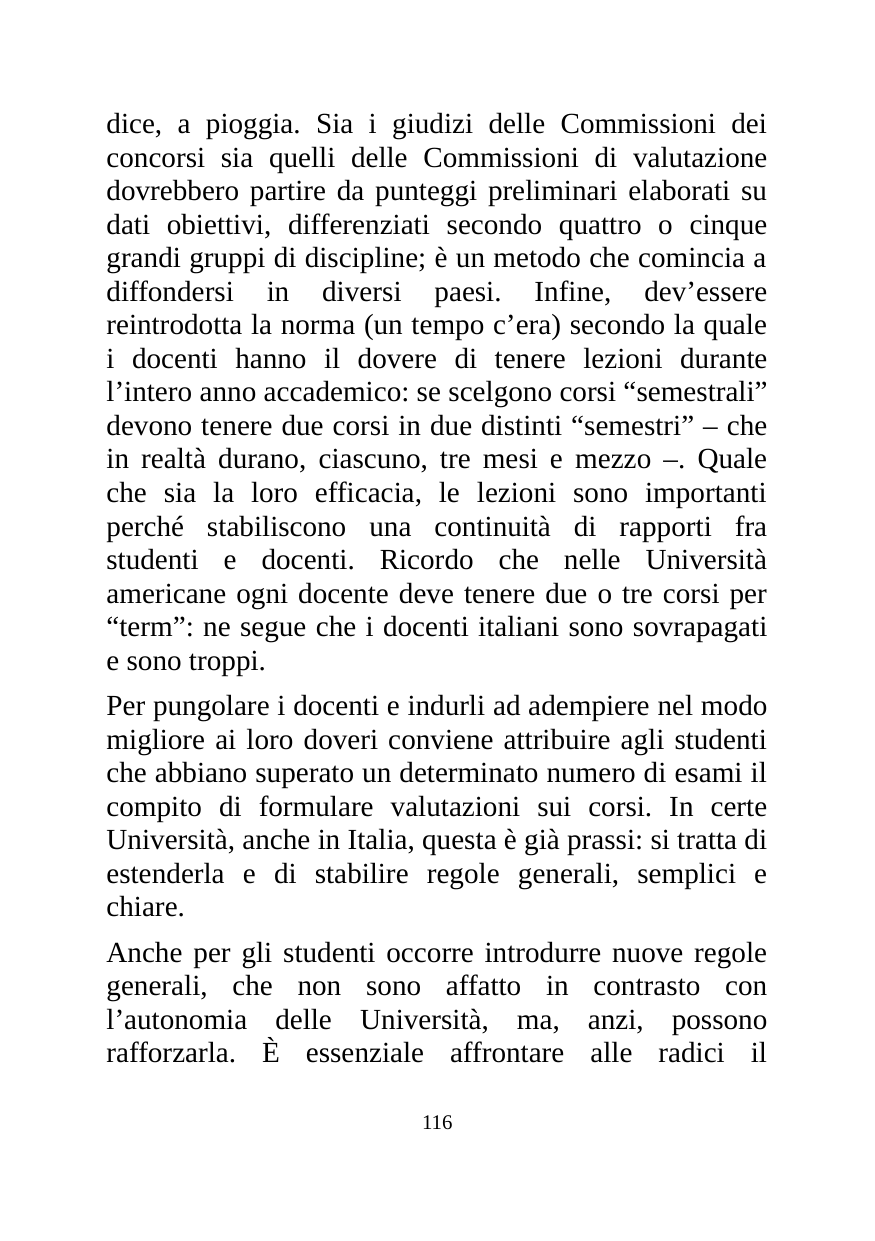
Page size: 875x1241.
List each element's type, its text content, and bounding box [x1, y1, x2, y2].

text Anche per gli studenti occorre introdurre nuove regole generali, che non sono affatto in contrasto con l’autonomia delle Università, ma, anzi, possono rafforzarla. È essenziale affrontare alle radici il [106, 935, 768, 1069]
text dice, a pioggia. Sia i giudizi delle Commissioni dei concorsi sia quelli delle Commissioni di valutazione dovrebbero partire da punteggi preliminari elaborati su dati obiettivi, differenziati secondo quattro o cinque grandi gruppi di discipline; è un metodo che comincia a diffondersi in diversi paesi. Infine, dev’essere reintrodotta la norma (un tempo c’era) secondo la quale i docenti hanno il dovere di tenere lezioni durante l’intero anno accademico: se scelgono corsi “semestrali” devono tenere due corsi in due distinti “semestri” – che in realtà durano, ciascuno, tre mesi e mezzo –. Quale che sia la loro efficacia, le lezioni sono importanti perché stabiliscono una continuità di rapporti fra studenti e docenti. Ricordo che nelle Università americane ogni docente deve tenere due o tre corsi per “term”: ne segue che i docenti italiani sono sovrapagati e sono troppi. [106, 106, 768, 676]
text Per pungolare i docenti e indurli ad adempiere nel modo migliore ai loro doveri conviene attribuire agli studenti che abbiano superato un determinato numero di esami il compito di formulare valutazioni sui corsi. In certe Università, anche in Italia, questa è già prassi: si tratta di estenderla e di stabilire regole generali, semplici e chiare. [106, 688, 768, 923]
